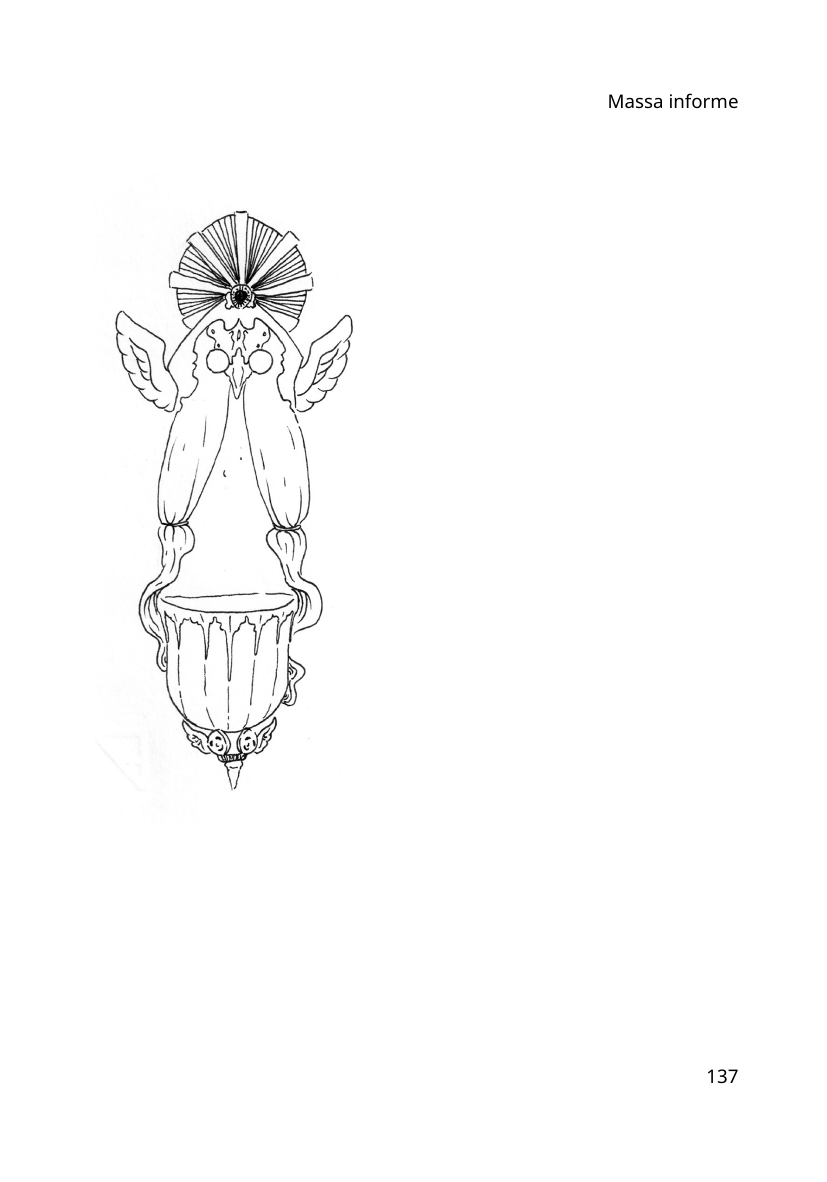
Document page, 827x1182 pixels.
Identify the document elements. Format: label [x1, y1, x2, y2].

picture [93, 174, 376, 824]
